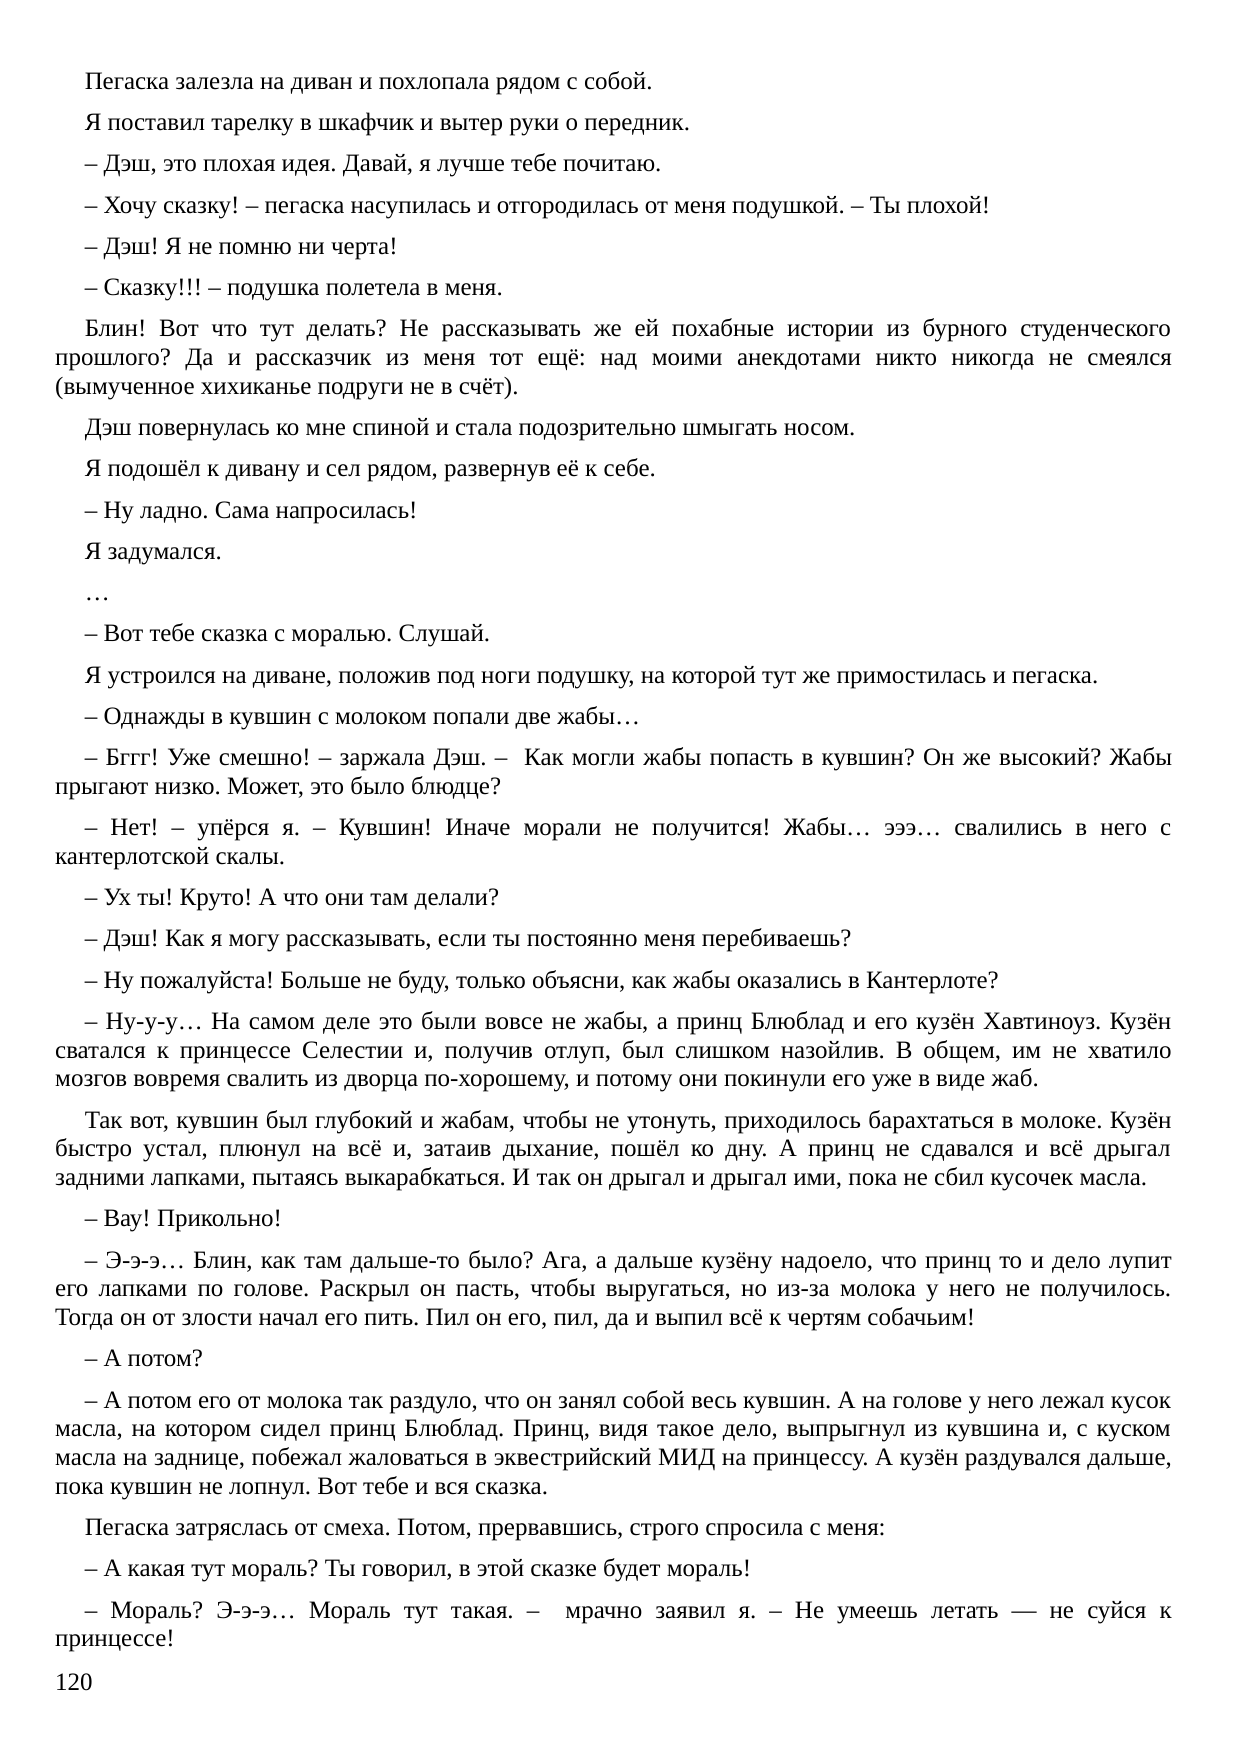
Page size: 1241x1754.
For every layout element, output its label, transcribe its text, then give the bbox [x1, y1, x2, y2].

text Пегаска залезла на диван и похлопала рядом с собой. [55, 66, 1173, 95]
text – Мораль? Э-э-э… Мораль тут такая. – мрачно заявил я. – Не умеешь летать — не суйся к принцессе! [55, 1595, 1173, 1652]
text – Нет! – упёрся я. – Кувшин! Иначе морали не получится! Жабы… эээ… свалились в него с кантерлотской скалы. [55, 812, 1173, 870]
text – Бггг! Уже смешно! – заржала Дэш. – Как могли жабы попасть в кувшин? Он же высокий? Жабы прыгают низко. Может, это было блюдце? [55, 742, 1173, 800]
text – Дэш! Я не помню ни черта! [55, 231, 1173, 260]
text – Ну-у-у… На самом деле это были вовсе не жабы, а принц Блюблад и его кузён Хавтиноуз. Кузён сватался к принцессе Селестии и, получив отлуп, был слишком назойлив. В общем, им не хватило мозгов вовремя свалить из дворца по-хорошему, и потому они покинули его уже в виде жаб. [55, 1006, 1173, 1092]
text Я устроился на диване, положив под ноги подушку, на которой тут же примостилась и пегаска. [55, 660, 1173, 688]
text Так вот, кувшин был глубокий и жабам, чтобы не утонуть, приходилось барахтаться в молоке. Кузён быстро устал, плюнул на всё и, затаив дыхание, пошёл ко дну. А принц не сдавался и всё дрыгал задними лапками, пытаясь выкарабкаться. И так он дрыгал и дрыгал ими, пока не сбил кусочек масла. [55, 1105, 1173, 1191]
text – Однажды в кувшин с молоком попали две жабы… [55, 701, 1173, 730]
text – Ну ладно. Сама напросилась! [55, 495, 1173, 523]
text – Вау! Прикольно! [55, 1203, 1173, 1232]
text – Дэш! Как я могу рассказывать, если ты постоянно меня перебиваешь? [55, 923, 1173, 952]
text – А потом его от молока так раздуло, что он занял собой весь кувшин. А на голове у него лежал кусок масла, на котором сидел принц Блюблад. Принц, видя такое дело, выпрыгнул из кувшина и, с куском масла на заднице, побежал жаловаться в эквестрийский МИД на принцессу. А кузён раздувался дальше, пока кувшин не лопнул. Вот тебе и вся сказка. [55, 1385, 1173, 1500]
text – Дэш, это плохая идея. Давай, я лучше тебе почитаю. [55, 148, 1173, 177]
text … [55, 577, 1173, 606]
text – Сказку!!! – подушка полетела в меня. [55, 272, 1173, 301]
text – Э-э-э… Блин, как там дальше-то было? Ага, а дальше кузёну надоело, что принц то и дело лупит его лапками по голове. Раскрыл он пасть, чтобы выругаться, но из-за молока у него не получилось. Тогда он от злости начал его пить. Пил он его, пил, да и выпил всё к чертям собачьим! [55, 1245, 1173, 1331]
text Я поставил тарелку в шкафчик и вытер руки о передник. [55, 107, 1173, 136]
text – Хочу сказку! – пегаска насупилась и отгородилась от меня подушкой. – Ты плохой! [55, 190, 1173, 218]
text – Вот тебе сказка с моралью. Слушай. [55, 618, 1173, 647]
text Пегаска затряслась от смеха. Потом, прервавшись, строго спросила с меня: [55, 1512, 1173, 1541]
text Блин! Вот что тут делать? Не рассказывать же ей похабные истории из бурного студенческого прошлого? Да и рассказчик из меня тот ещё: над моими анекдотами никто никогда не смеялся (вымученное хихиканье подруги не в счёт). [55, 313, 1173, 400]
text – А какая тут мораль? Ты говорил, в этой сказке будет мораль! [55, 1553, 1173, 1582]
text – А потом? [55, 1343, 1173, 1372]
text Я подошёл к дивану и сел рядом, развернув её к себе. [55, 453, 1173, 482]
text Дэш повернулась ко мне спиной и стала подозрительно шмыгать носом. [55, 412, 1173, 441]
text Я задумался. [55, 536, 1173, 565]
text – Ух ты! Круто! А что они там делали? [55, 882, 1173, 911]
text – Ну пожалуйста! Больше не буду, только объясни, как жабы оказались в Кантерлоте? [55, 965, 1173, 993]
